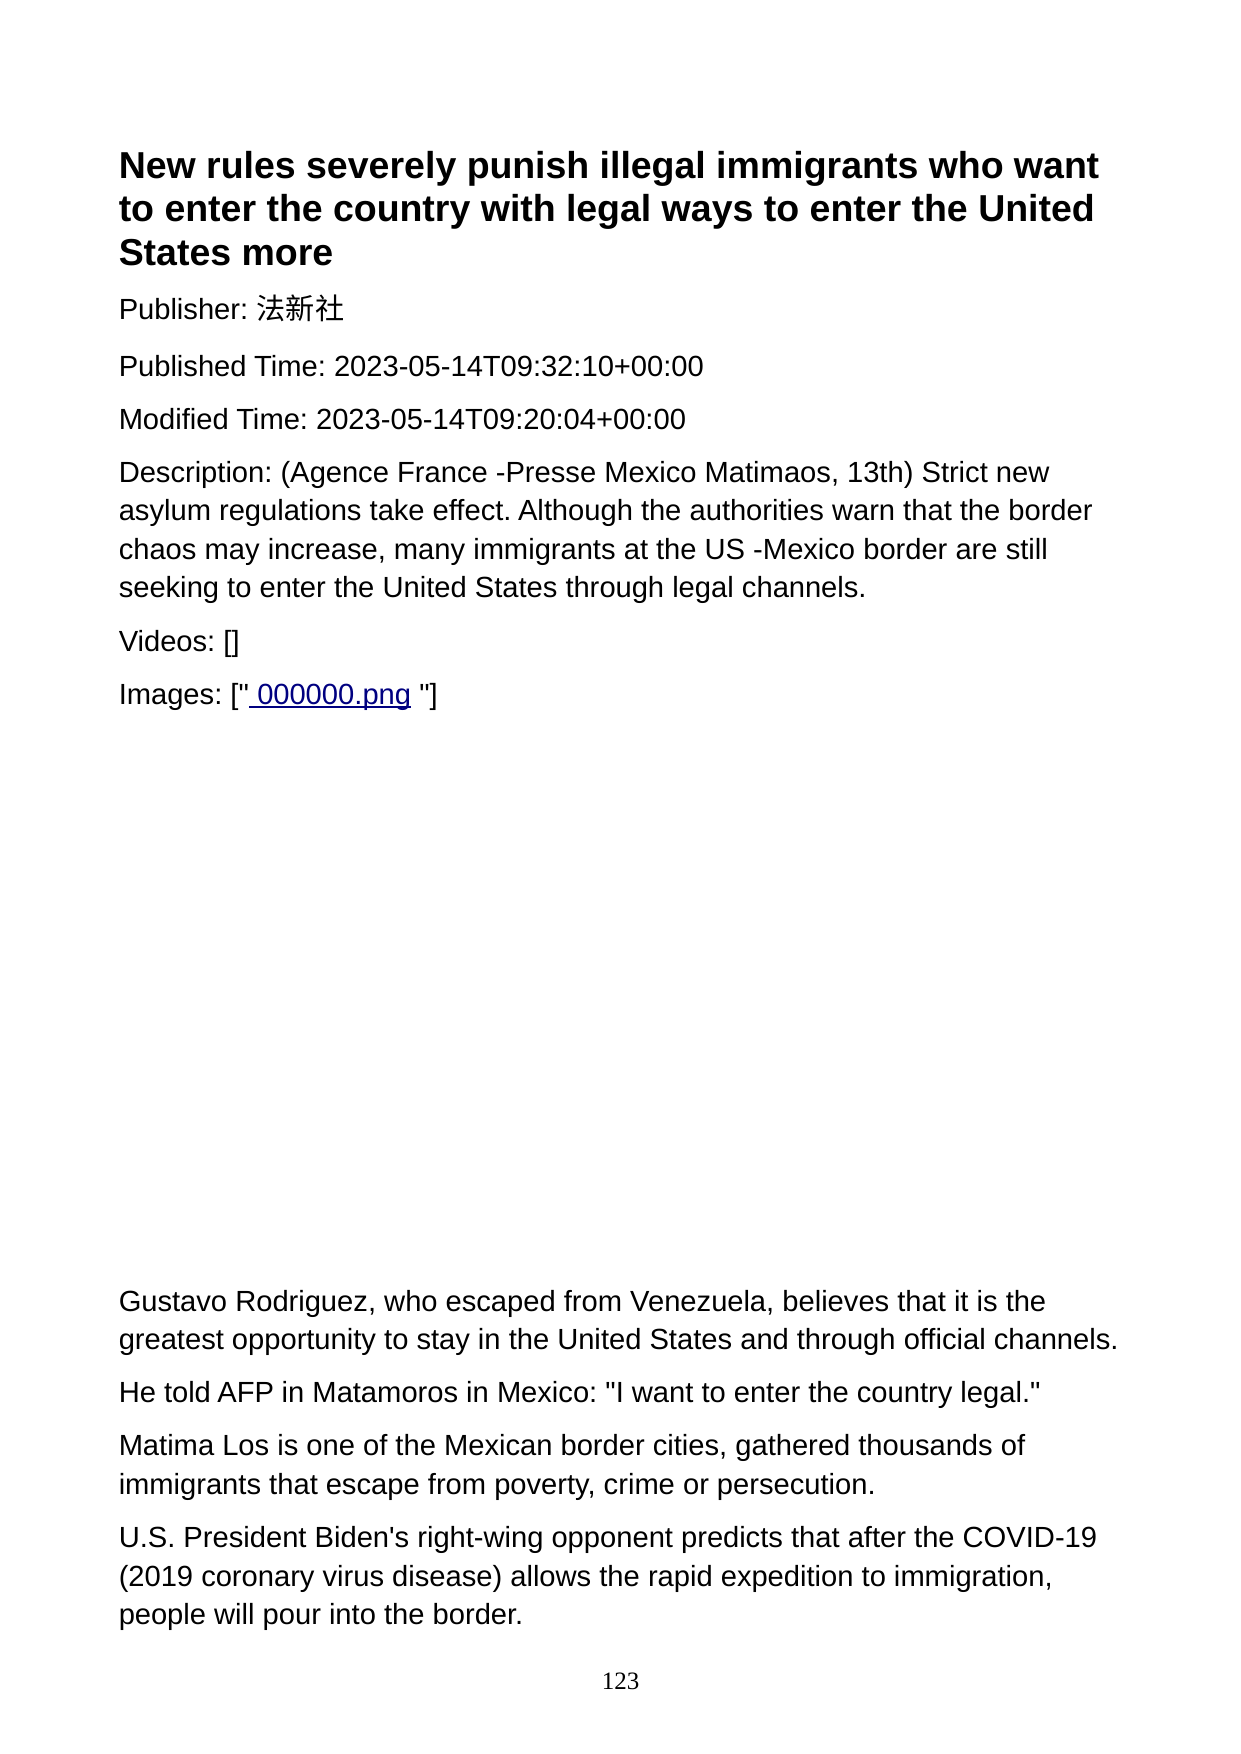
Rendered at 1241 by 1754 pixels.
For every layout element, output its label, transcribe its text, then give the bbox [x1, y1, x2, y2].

text U.S. President Biden's right-wing opponent predicts that after the COVID-19 (2019 coronary virus disease) allows the rapid expedition to immigration, people will pour into the border. [118, 1520, 1122, 1631]
text He told AFP in Matamoros in Mexico: "I want to enter the country legal." [118, 1375, 1122, 1409]
text Description: (Agence France -Presse Mexico Matimaos, 13th) Strict new asylum regulations take effect. Although the authorities warn that the border chaos may increase, many immigrants at the US -Mexico border are still seeking to enter the United States through legal channels. [118, 455, 1122, 604]
text Modified Time: 2023-05-14T09:20:04+00:00 [118, 402, 1122, 435]
text Published Time: 2023-05-14T09:32:10+00:00 [118, 348, 1122, 382]
text Matima Los is one of the Mexican border cities, gathered thousands of immigrants that escape from poverty, crime or persecution. [118, 1428, 1122, 1501]
text Videos: [] [118, 623, 1122, 657]
text Publisher: 法新社 [118, 285, 1122, 328]
text Images: [" 000000.png "] [118, 677, 1122, 710]
text Gustavo Rodriguez, who escaped from Venezuela, believes that it is the greatest opportunity to stay in the United States and through official channels. [118, 730, 1122, 1356]
subtitle New rules severely punish illegal immigrants who want to enter the country with legal ways to enter the United States more [118, 143, 1122, 273]
